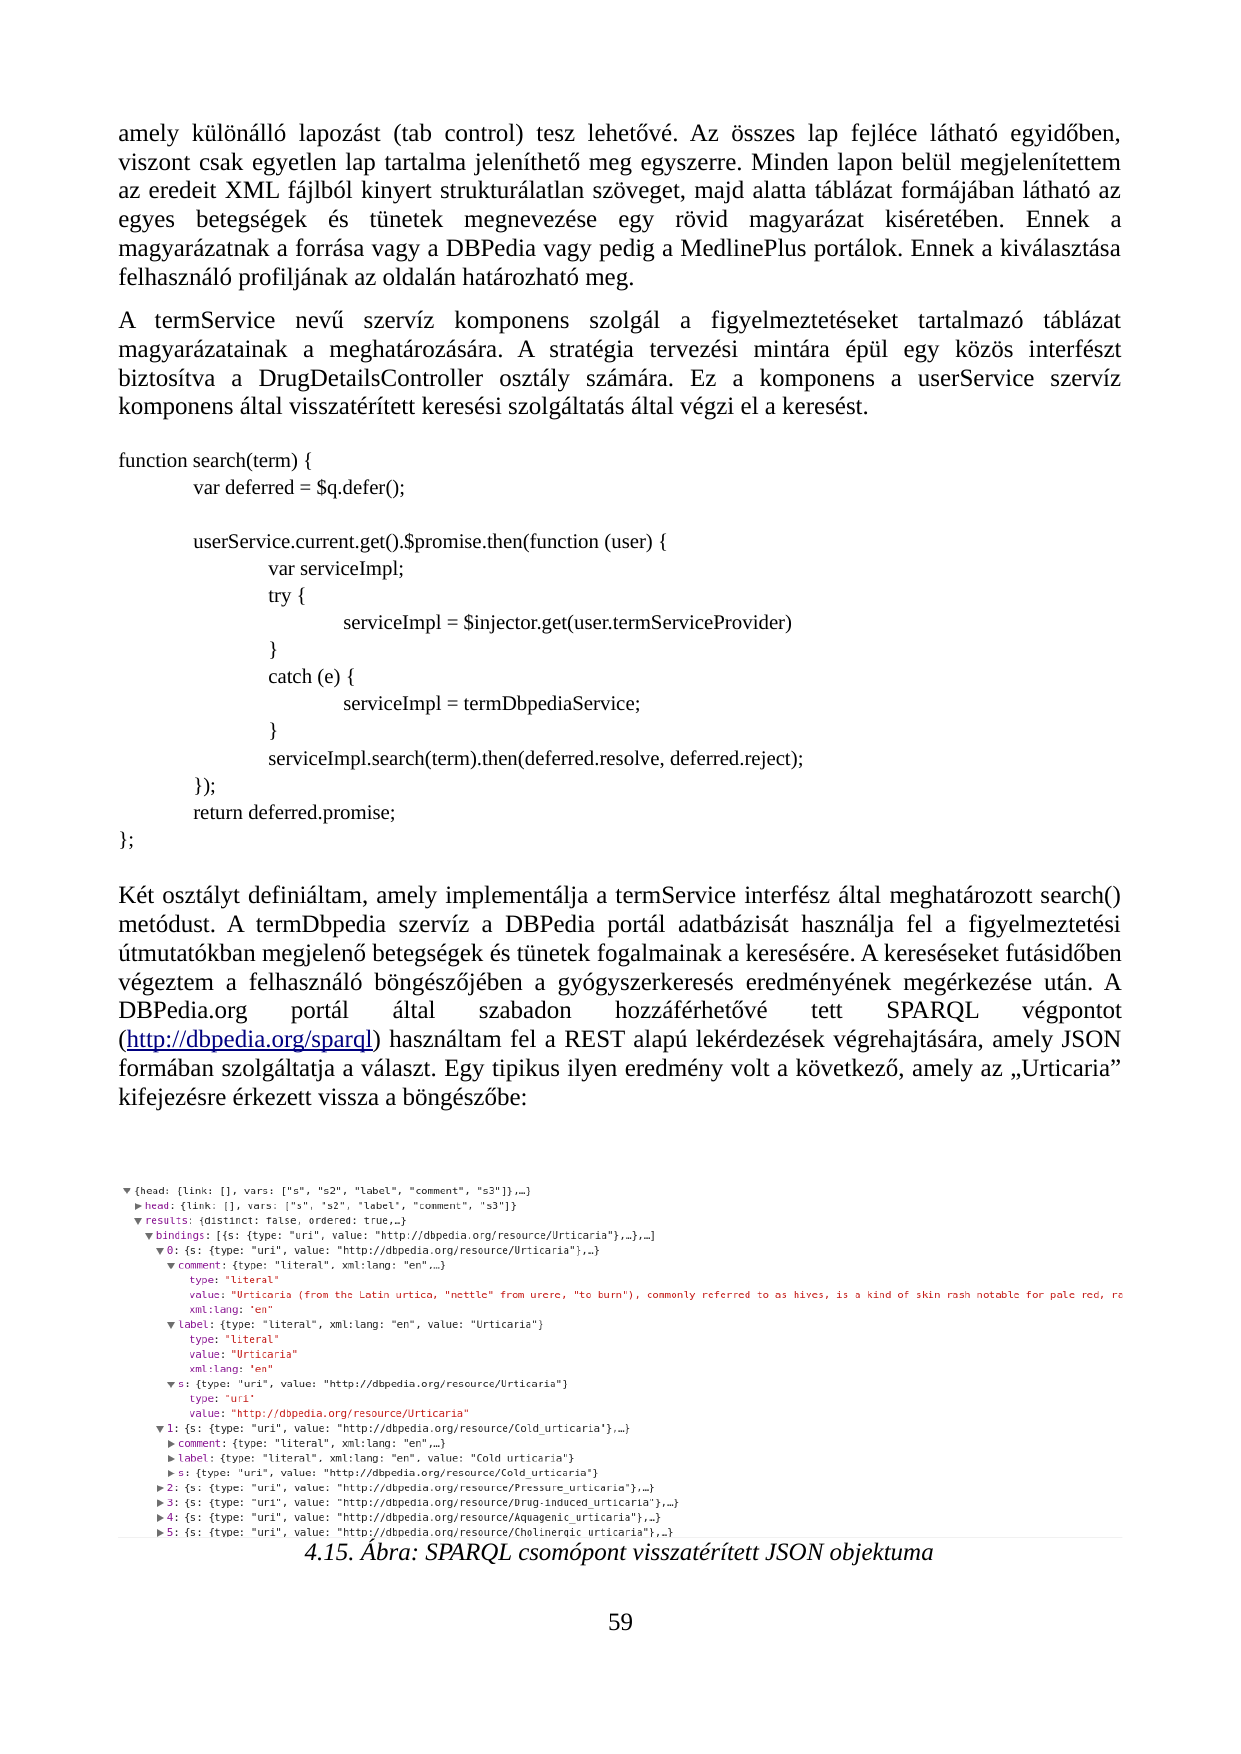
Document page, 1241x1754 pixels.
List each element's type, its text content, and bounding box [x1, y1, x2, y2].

text } [118, 721, 1122, 742]
text amely különálló lapozást (tab control) tesz lehetővé. Az összes lap fejléce látható egyidőben, viszont csak egyetlen lap tartalma jeleníthető meg egyszerre. Minden lapon belül megjelenítettem az eredeit XML fájlból kinyert strukturálatlan szöveget, majd alatta táblázat formájában látható az egyes betegségek és tünetek megnevezése egy rövid magyarázat kiséretében. Ennek a magyarázatnak a forrása vagy a DBPedia vagy pedig a MedlinePlus portálok. Ennek a kiválasztása felhasználó profiljának az oldalán határozható meg. [118, 118, 1122, 291]
text }); [118, 775, 1122, 796]
text catch (e) { [118, 667, 1122, 688]
text serviceImpl = termDbpediaService; [118, 694, 1122, 715]
text } [118, 640, 1122, 661]
text var deferred = $q.defer(); [118, 477, 1122, 498]
text return deferred.promise; [118, 802, 1122, 823]
text try { [118, 586, 1122, 607]
text userService.current.get().$promise.then(function (user) { [118, 531, 1122, 552]
title A termService nevű szervíz komponens szolgál a figyelmeztetéseket tartalmazó táblázat magyarázatainak a meghatározására. A stratégia tervezési mintára épül egy közös interfészt biztosítva a DrugDetailsController osztály számára. Ez a komponens a userService szervíz komponens által visszatérített keresési szolgáltatás által végzi el a keresést. [118, 305, 1122, 420]
text var serviceImpl; [118, 558, 1122, 579]
title Két osztályt definiáltam, amely implementálja a termService interfész által meghatározott search() metódust. A termDbpedia szervíz a DBPedia portál adatbázisát használja fel a figyelmeztetési útmutatókban megjelenő betegségek és tünetek fogalmainak a keresésére. A kereséseket futásidőben végeztem a felhasználó böngészőjében a gyógyszerkeresés eredményének megérkezése után. A DBPedia.org portál által szabadon hozzáférhetővé tett SPARQL végpontot (http://dbpedia.org/sparql) használtam fel a REST alapú lekérdezések végrehajtására, amely JSON formában szolgáltatja a választ. Egy tipikus ilyen eredmény volt a következő, amely az „Urticaria” kifejezésre érkezett vissza a böngészőbe: [118, 880, 1122, 1110]
text }; [118, 829, 1122, 850]
text function search(term) { [118, 450, 1122, 471]
picture [118, 1180, 1123, 1538]
text 4.15. Ábra: SPARQL csomópont visszatérített JSON objektuma [118, 1538, 1122, 1566]
text [118, 1167, 1122, 1180]
text serviceImpl.search(term).then(deferred.resolve, deferred.reject); [118, 748, 1122, 769]
text serviceImpl = $injector.get(user.termServiceProvider) [118, 613, 1122, 634]
